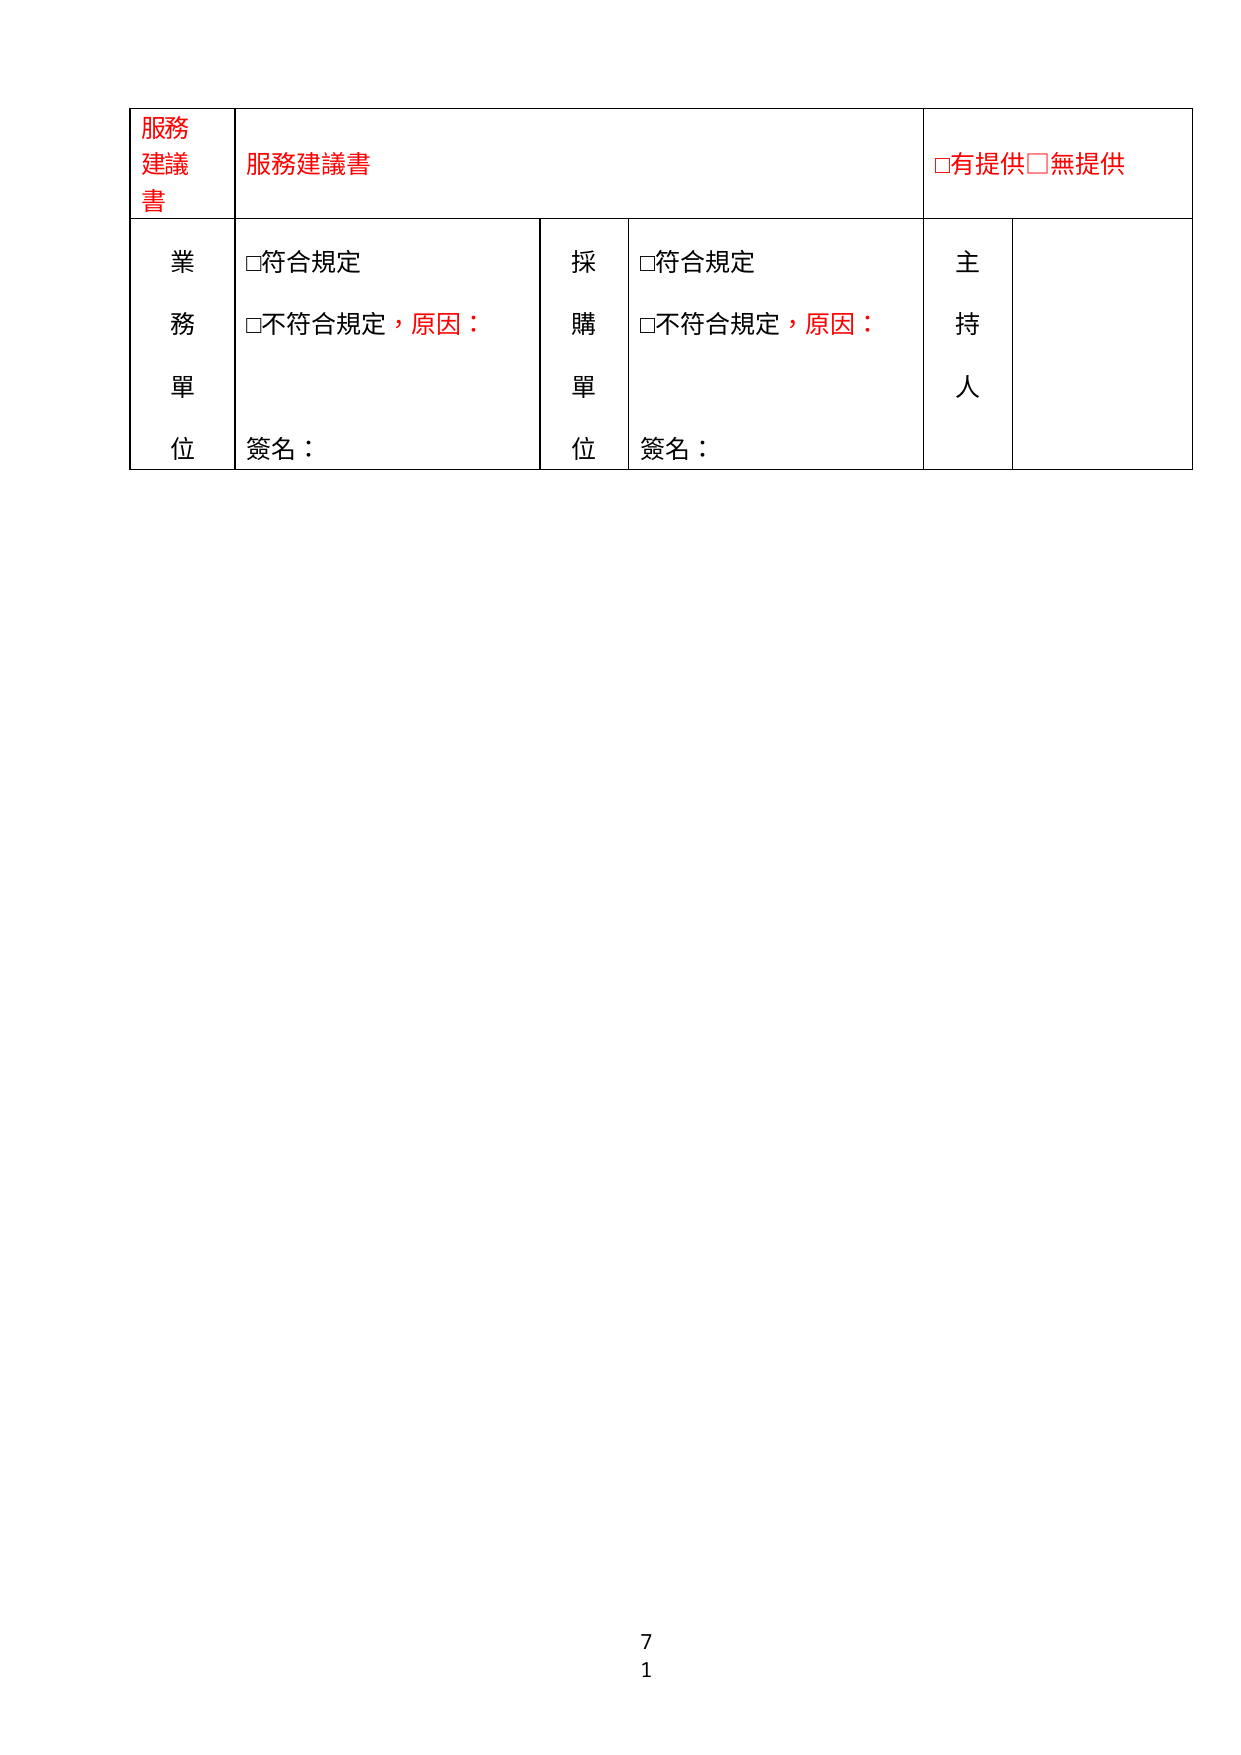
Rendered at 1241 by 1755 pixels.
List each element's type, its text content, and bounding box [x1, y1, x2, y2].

table_cell □有提供□無提供 [924, 109, 1192, 217]
table_cell [1013, 219, 1192, 468]
table_cell 服務建議書 [131, 109, 234, 217]
table_cell □符合規定 □不符合規定，原因： 簽名： [236, 219, 539, 468]
table_cell 主 持 人 [924, 219, 1012, 468]
table_cell 採 購 單 位 [541, 219, 628, 468]
table_cell 業 務 單 位 [131, 219, 234, 468]
table_cell □符合規定 □不符合規定，原因： 簽名： [629, 219, 923, 468]
table_cell 服務建議書 [236, 109, 923, 217]
